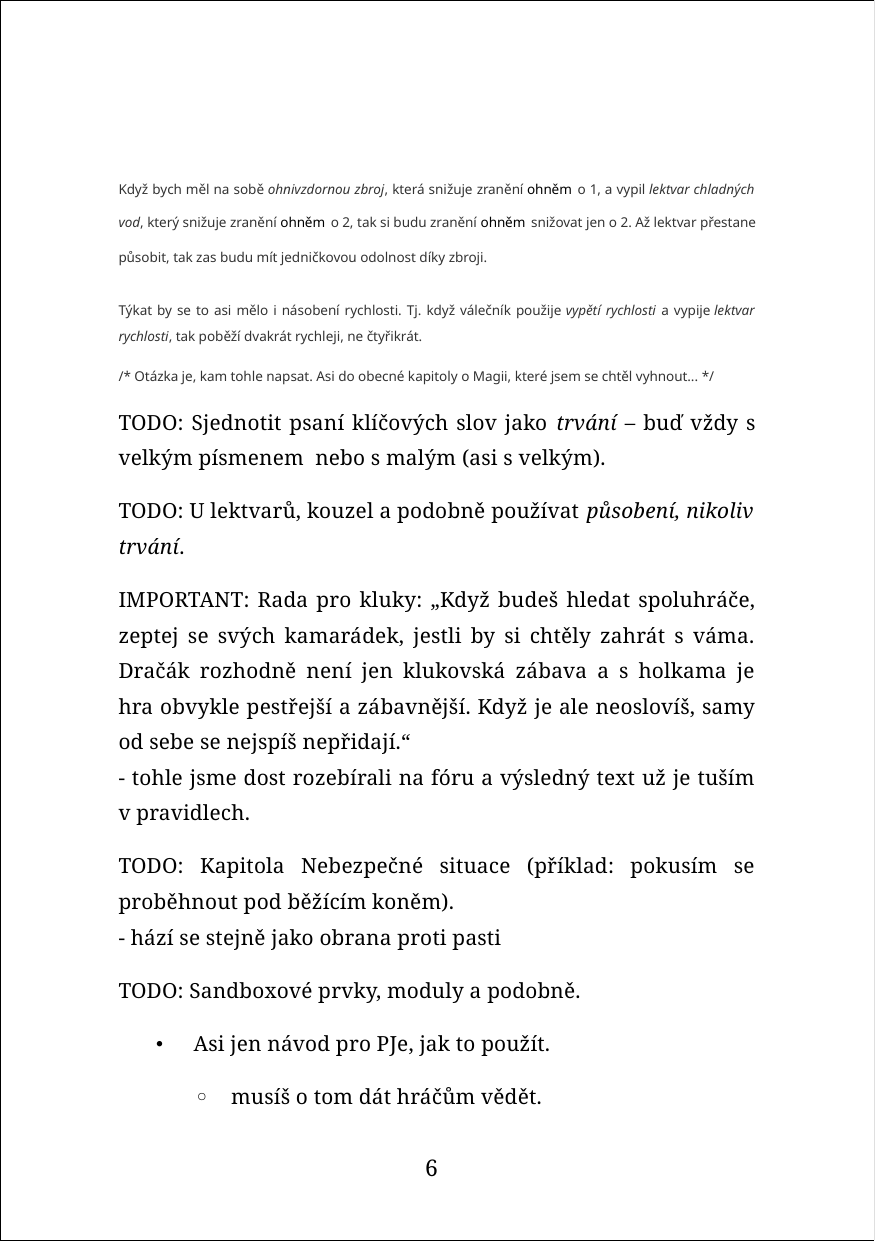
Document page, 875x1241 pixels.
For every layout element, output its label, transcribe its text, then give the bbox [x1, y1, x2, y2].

text /* Otázka je, kam tohle napsat. Asi do obecné kapitoly o Magii, které jsem se chtěl vyhnout... */ [118, 367, 756, 386]
list musíš o tom dát hráčům vědět. [193, 1082, 756, 1111]
text TODO: Sjednotit psaní klíčových slov jako trvání – buď vždy s velkým písmenem nebo s malým (asi s velkým). [118, 408, 756, 472]
list Asi jen návod pro PJe, jak to použít. [156, 1029, 756, 1058]
text Když bych měl na sobě ohnivzdornou zbroj, která snižuje zranění ohněm o 1, a vypil lektvar chladných vod, který snižuje zranění ohněm o 2, tak si budu zranění ohněm snižovat jen o 2. Až lektvar přestane působit, tak zas budu mít jedničkovou odolnost díky zbroji. [118, 172, 756, 269]
text IMPORTANT: Rada pro kluky: „Když budeš hledat spoluhráče, zeptej se svých kamarádek, jestli by si chtěly zahrát s váma. Dračák rozhodně není jen klukovská zábava a s holkama je hra obvykle pestřejší a zábavnější. Když je ale neoslovíš, samy od sebe se nejspíš nepřidají.“ - tohle jsme dost rozebírali na fóru a výsledný text už je tuším v pravidlech. [118, 585, 756, 827]
text TODO: Sandboxové prvky, moduly a podobně. [118, 976, 756, 1004]
text TODO: U lektvarů, kouzel a podobně používat působení, nikoliv trvání. [118, 497, 756, 561]
text Týkat by se to asi mělo i násobení rychlosti. Tj. když válečník použije vypětí rychlosti a vypije lektvar rychlosti, tak poběží dvakrát rychleji, ne čtyřikrát. [118, 293, 756, 345]
text TODO: Kapitola Nebezpečné situace (příklad: pokusím se proběhnout pod běžícím koněm). - hází se stejně jako obrana proti pasti [118, 852, 756, 951]
